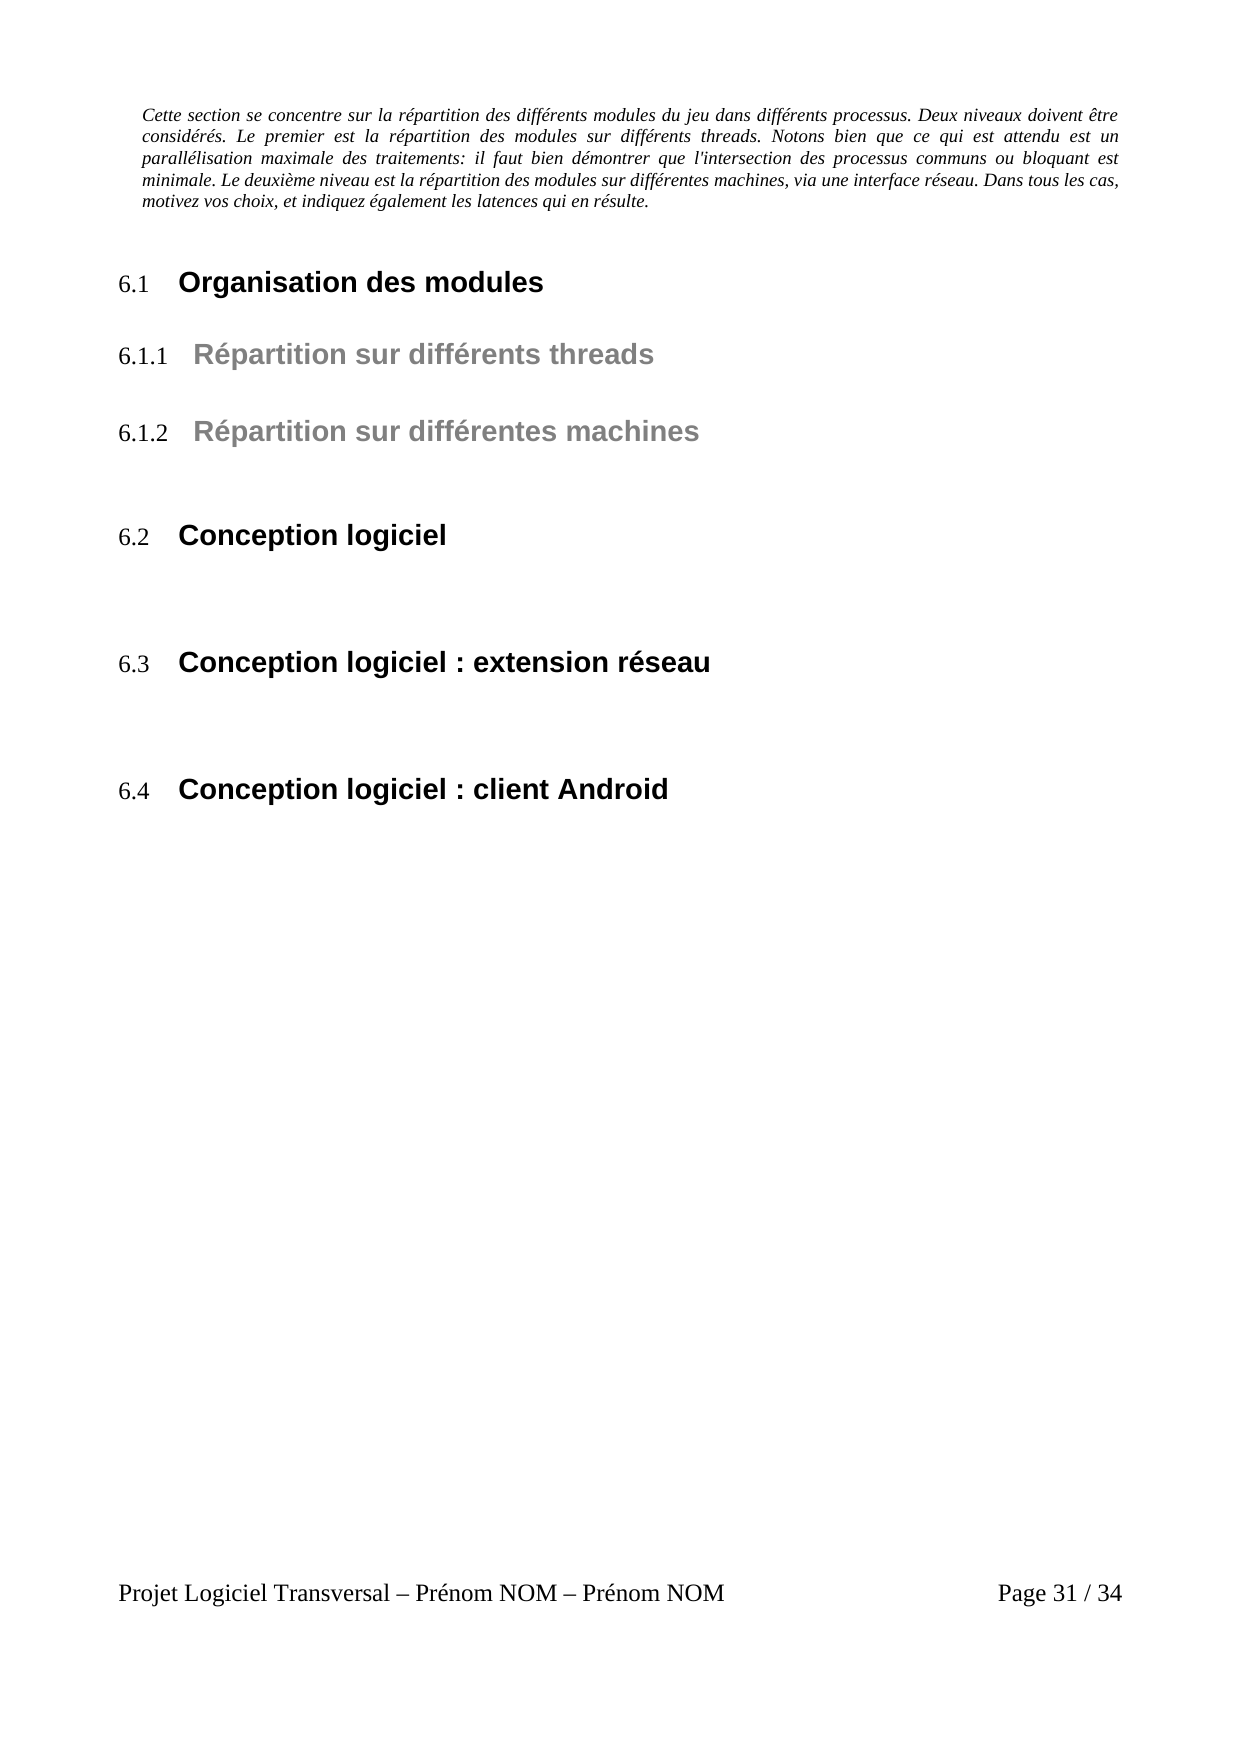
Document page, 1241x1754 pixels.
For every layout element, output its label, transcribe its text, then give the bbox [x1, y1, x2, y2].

text Cette section se concentre sur la répartition des différents modules du jeu dans différents processus. Deux niveaux doivent être considérés. Le premier est la répartition des modules sur différents threads. Notons bien que ce qui est attendu est un parallélisation maximale des traitements: il faut bien démontrer que l'intersection des processus communs ou bloquant est minimale. Le deuxième niveau est la répartition des modules sur différentes machines, via une interface réseau. Dans tous les cas, motivez vos choix, et indiquez également les latences qui en résulte. [142, 104, 1122, 212]
list Organisation des modules [118, 265, 1122, 299]
list Conception logiciel [118, 518, 1122, 551]
list Répartition sur différents threads [118, 337, 1122, 371]
list Conception logiciel : client Android [118, 772, 1122, 806]
list Répartition sur différentes machines [118, 414, 1122, 447]
list Conception logiciel : extension réseau [118, 645, 1122, 678]
